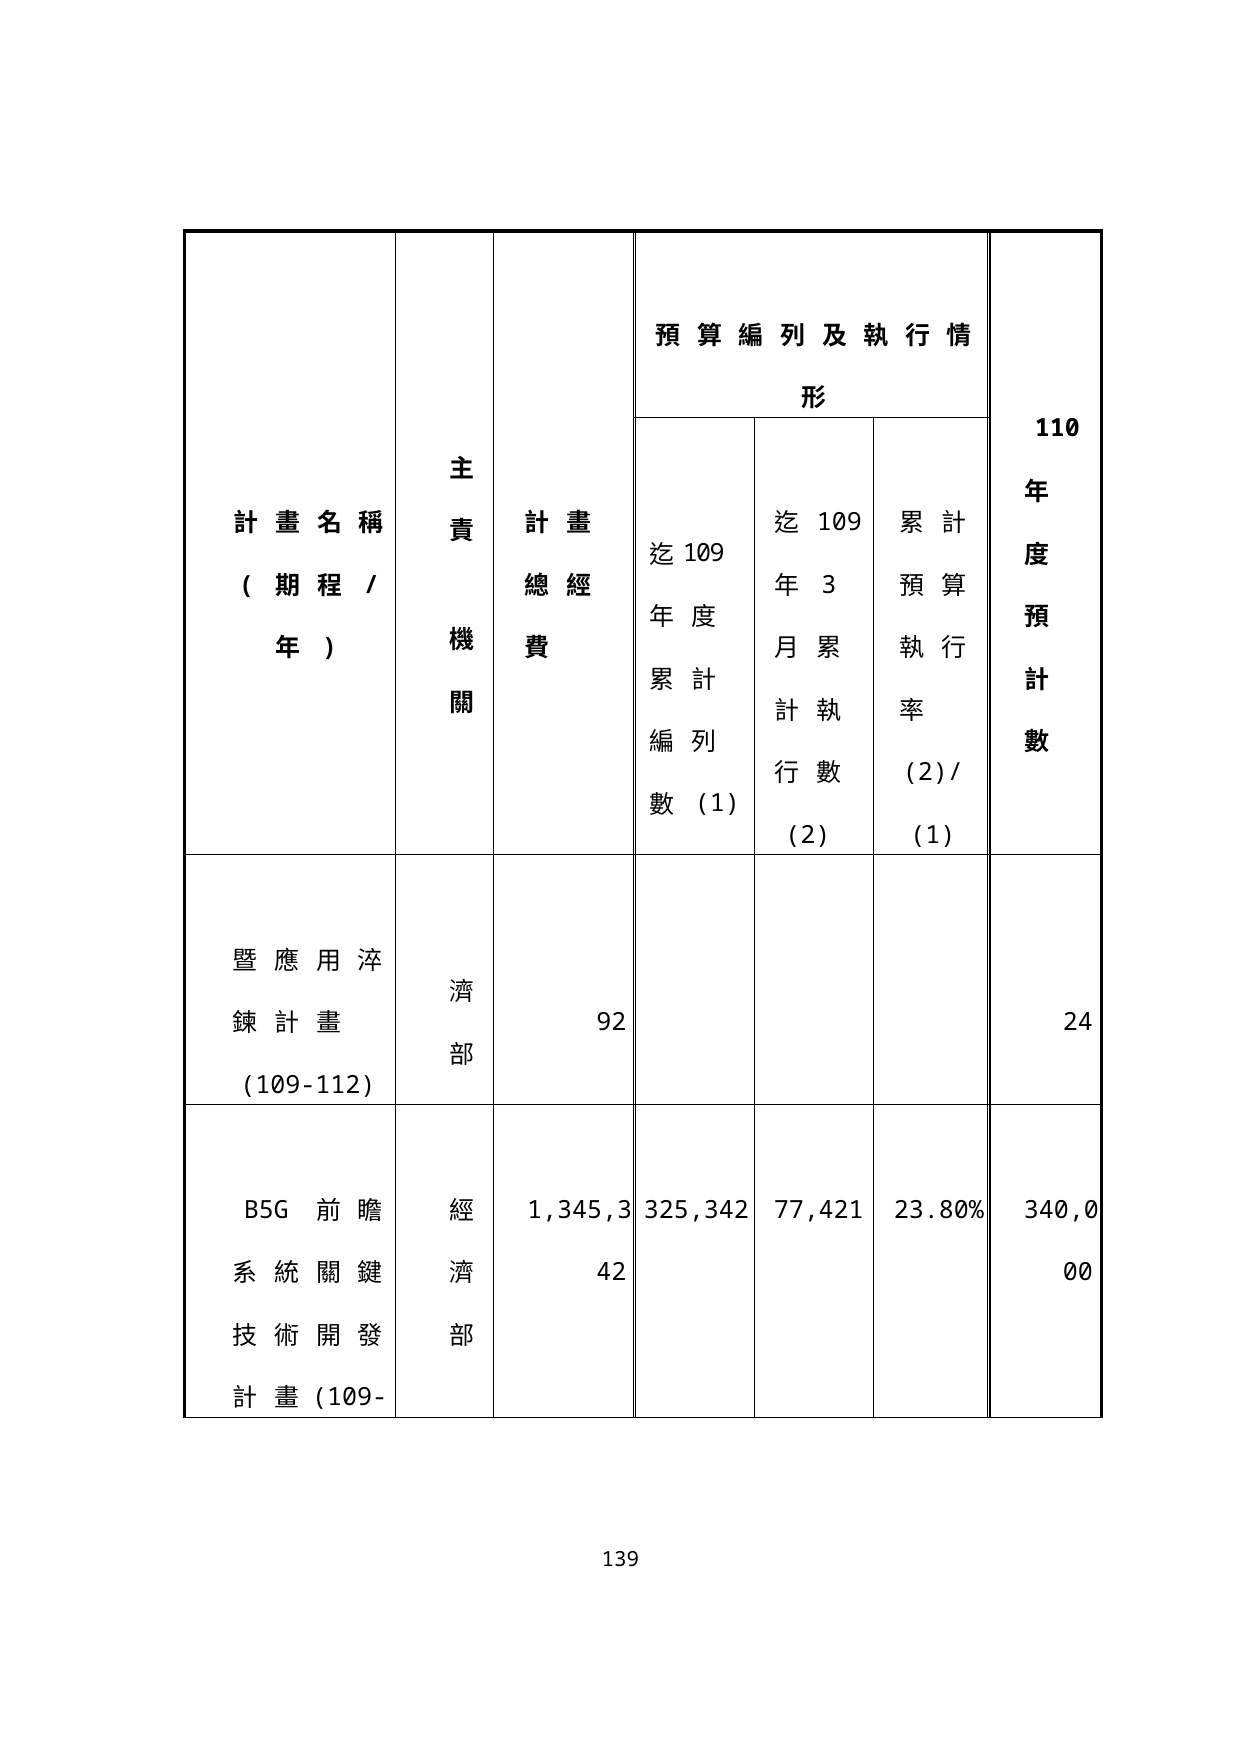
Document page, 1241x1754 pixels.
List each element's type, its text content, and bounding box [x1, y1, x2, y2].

table_cell 迄109年3月累計執行數(2) [755, 418, 873, 854]
table_cell 經濟部 [396, 1105, 493, 1417]
table_header 計畫總經費 [494, 233, 633, 854]
table_cell 暨應用淬鍊計畫(109-112) [186, 855, 395, 1104]
table_header 預算編列及執行情形 [636, 233, 987, 417]
table_cell B5G前瞻系統關鍵技術開發計畫(109- [186, 1105, 395, 1417]
table_cell 濟部 [396, 855, 493, 1104]
table_cell 累計預算執行率(2)/(1) [874, 418, 987, 854]
table_cell 迄109年度累計編列數(1) [636, 418, 754, 854]
table_header 計畫名稱 (期程/年) [186, 233, 395, 854]
table_cell [874, 855, 987, 1104]
table_cell 24 [991, 855, 1100, 1104]
table_cell 77,421 [755, 1105, 873, 1417]
table_cell [755, 855, 873, 1104]
table_cell 340,000 [991, 1105, 1100, 1417]
table_header 110年度預計數 [991, 233, 1100, 854]
table_cell [636, 855, 754, 1104]
table_cell 1,345,342 [494, 1105, 633, 1417]
table_header 主責 機關 [396, 233, 493, 854]
table_cell 325,342 [636, 1105, 754, 1417]
table_cell 23.80% [874, 1105, 987, 1417]
table_cell 92 [494, 855, 633, 1104]
